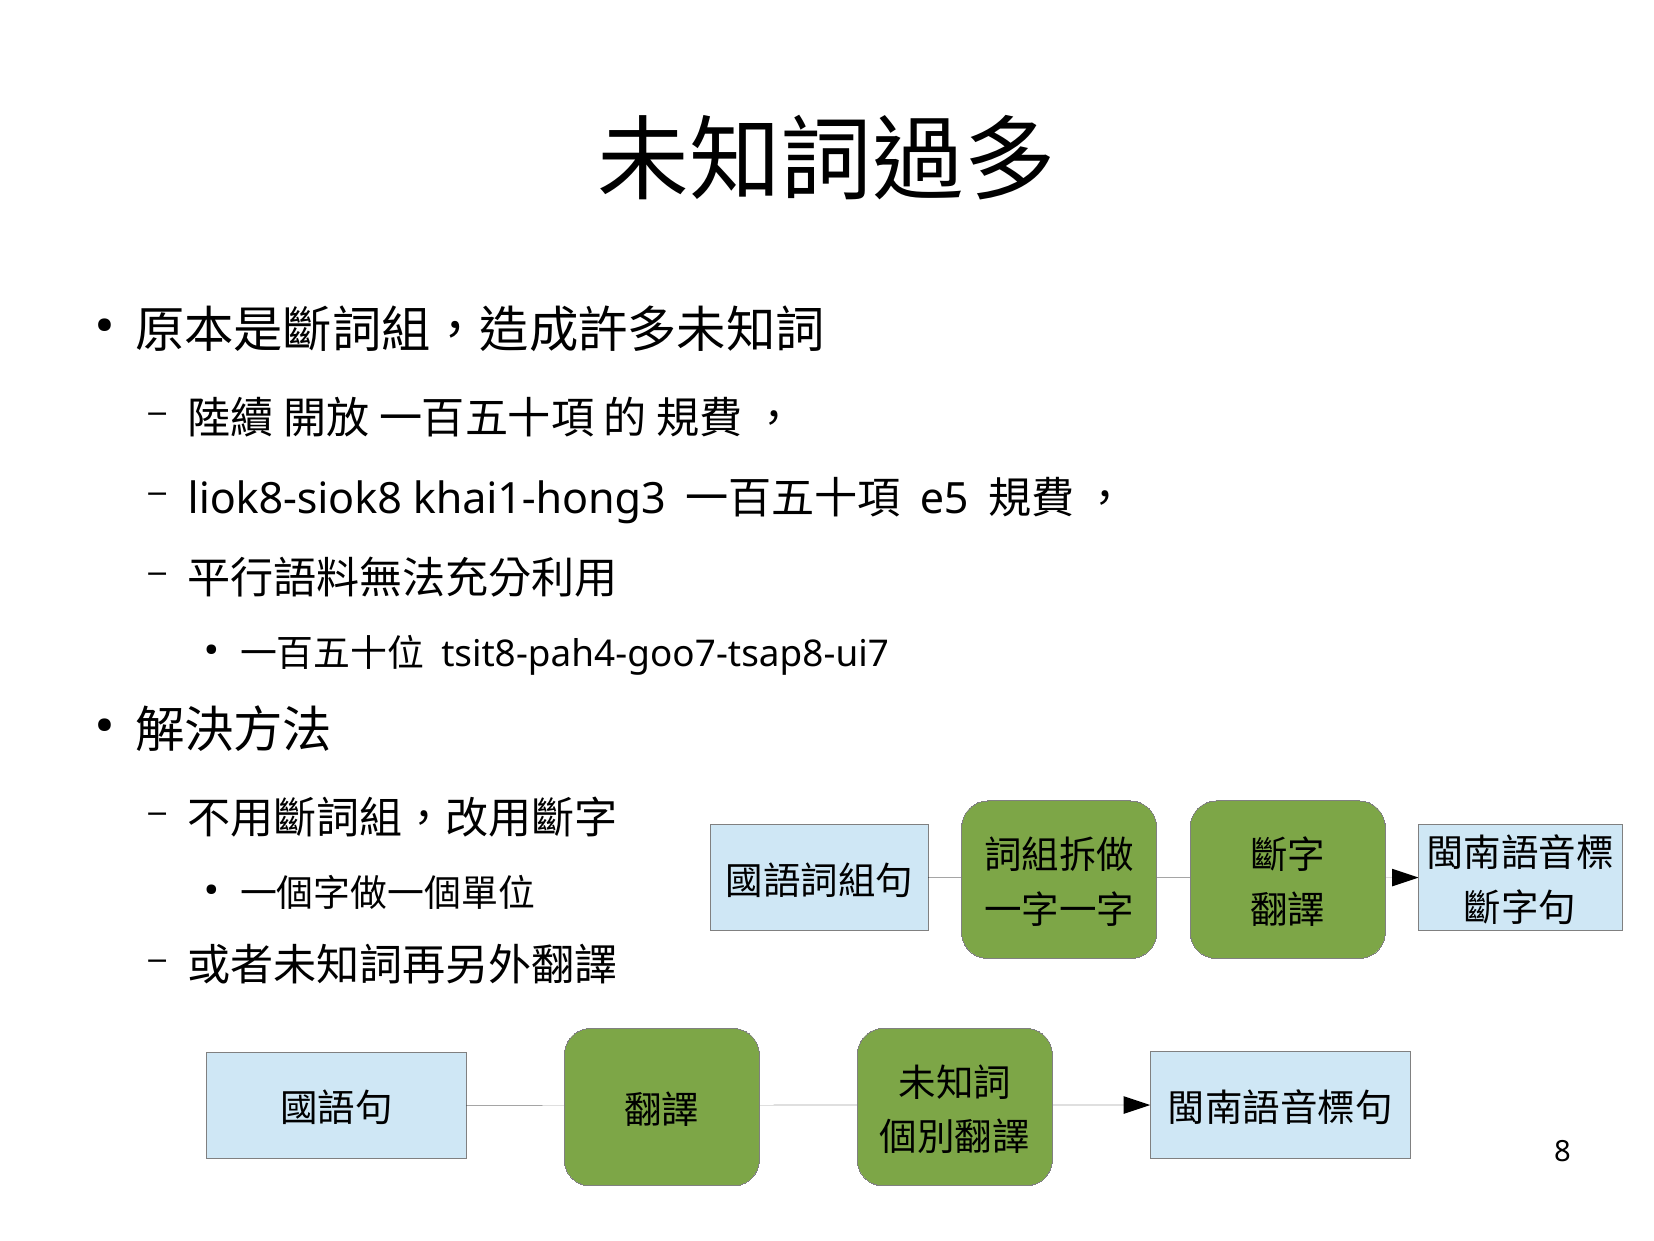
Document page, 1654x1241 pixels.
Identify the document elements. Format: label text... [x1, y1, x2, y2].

text_box 詞組拆做 一字一字 [961, 800, 1157, 959]
text_box 未知詞 個別翻譯 [857, 1028, 1053, 1186]
text_box 閩南語音標 斷字句 [1418, 824, 1623, 931]
text_box 國語詞組句 [710, 824, 929, 931]
text_box 斷字 翻譯 [1190, 800, 1386, 959]
text_box 翻譯 [564, 1028, 760, 1186]
title 未知詞過多 [82, 49, 1571, 257]
list 原本是斷詞組，造成許多未知詞 陸續 開放 一百五十項 的 規費 ， liok8-siok8 khai1-hong3 一百五十項 e5 規費 ， 平行語料無法充分利用 一百五十位 tsit8-pah4-goo7-tsap8-ui7 解決方法 不用斷詞組，改用斷字 一個字做一個單位 或者未知詞再另外翻譯 [82, 290, 1538, 1002]
text_box 國語句 [206, 1052, 467, 1159]
text_box 閩南語音標句 [1150, 1051, 1411, 1159]
